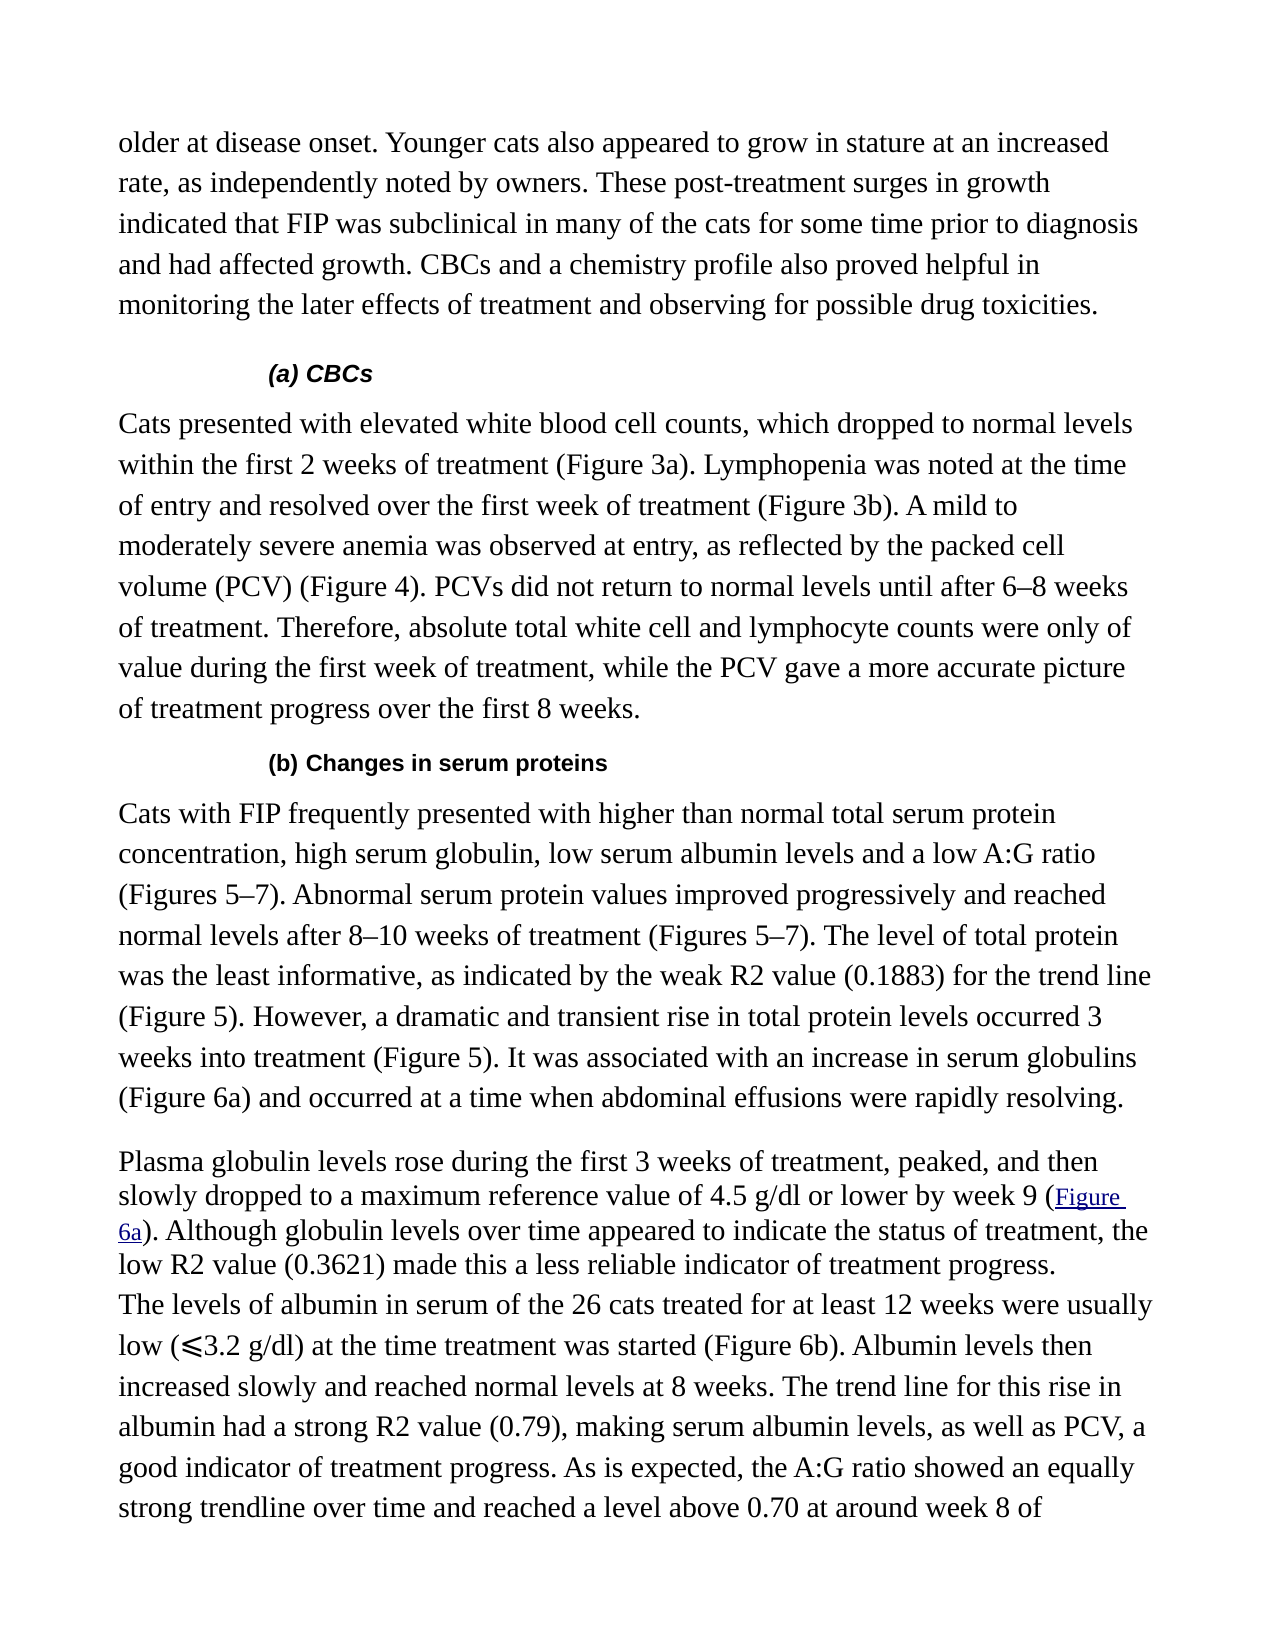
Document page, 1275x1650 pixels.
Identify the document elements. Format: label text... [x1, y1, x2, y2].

subtitle CBCs [268, 359, 1157, 387]
text Cats with FIP frequently presented with higher than normal total serum protein concentration, high serum globulin, low serum albumin levels and a low A:G ratio (Figures 5–7). Abnormal serum protein values improved progressively and reached normal levels after 8–10 weeks of treatment (Figures 5–7). The level of total protein was the least informative, as indicated by the weak R2 value (0.1883) for the trend line (Figure 5). However, a dramatic and transient rise in total protein levels occurred 3 weeks into treatment (Figure 5). It was associated with an increase in serum globulins (Figure 6a) and occurred at a time when abdominal effusions were rapidly resolving. [118, 789, 1157, 1114]
text The levels of albumin in serum of the 26 cats treated for at least 12 weeks were usually low (⩽3.2 g/dl) at the time treatment was started (Figure 6b). Albumin levels then increased slowly and reached normal levels at 8 weeks. The trend line for this rise in albumin had a strong R2 value (0.79), making serum albumin levels, as well as PCV, a good indicator of treatment progress. As is expected, the A:G ratio showed an equally strong trendline over time and reached a level above 0.70 at around week 8 of [118, 1281, 1157, 1524]
text Cats presented with elevated white blood cell counts, which dropped to normal levels within the first 2 weeks of treatment (Figure 3a). Lymphopenia was noted at the time of entry and resolved over the first week of treatment (Figure 3b). A mild to moderately severe anemia was observed at entry, as reflected by the packed cell volume (PCV) (Figure 4). PCVs did not return to normal levels until after 6–8 weeks of treatment. Therefore, absolute total white cell and lymphocyte counts were only of value during the first week of treatment, while the PCV gave a more accurate picture of treatment progress over the first 8 weeks. [118, 400, 1157, 725]
text older at disease onset. Younger cats also appeared to grow in stature at an increased rate, as independently noted by owners. These post-treatment surges in growth indicated that FIP was subclinical in many of the cats for some time prior to diagnosis and had affected growth. CBCs and a chemistry profile also proved helpful in monitoring the later effects of treatment and observing for possible drug toxicities. [118, 118, 1157, 321]
subtitle Changes in serum proteins [268, 750, 1157, 777]
text Plasma globulin levels rose during the first 3 weeks of treatment, peaked, and then slowly dropped to a maximum reference value of 4.5 g/dl or lower by week 9 (Figure 6a). Although globulin levels over time appeared to indicate the status of treatment, the low R2 value (0.3621) made this a less reliable indicator of treatment progress. [118, 1144, 1157, 1281]
